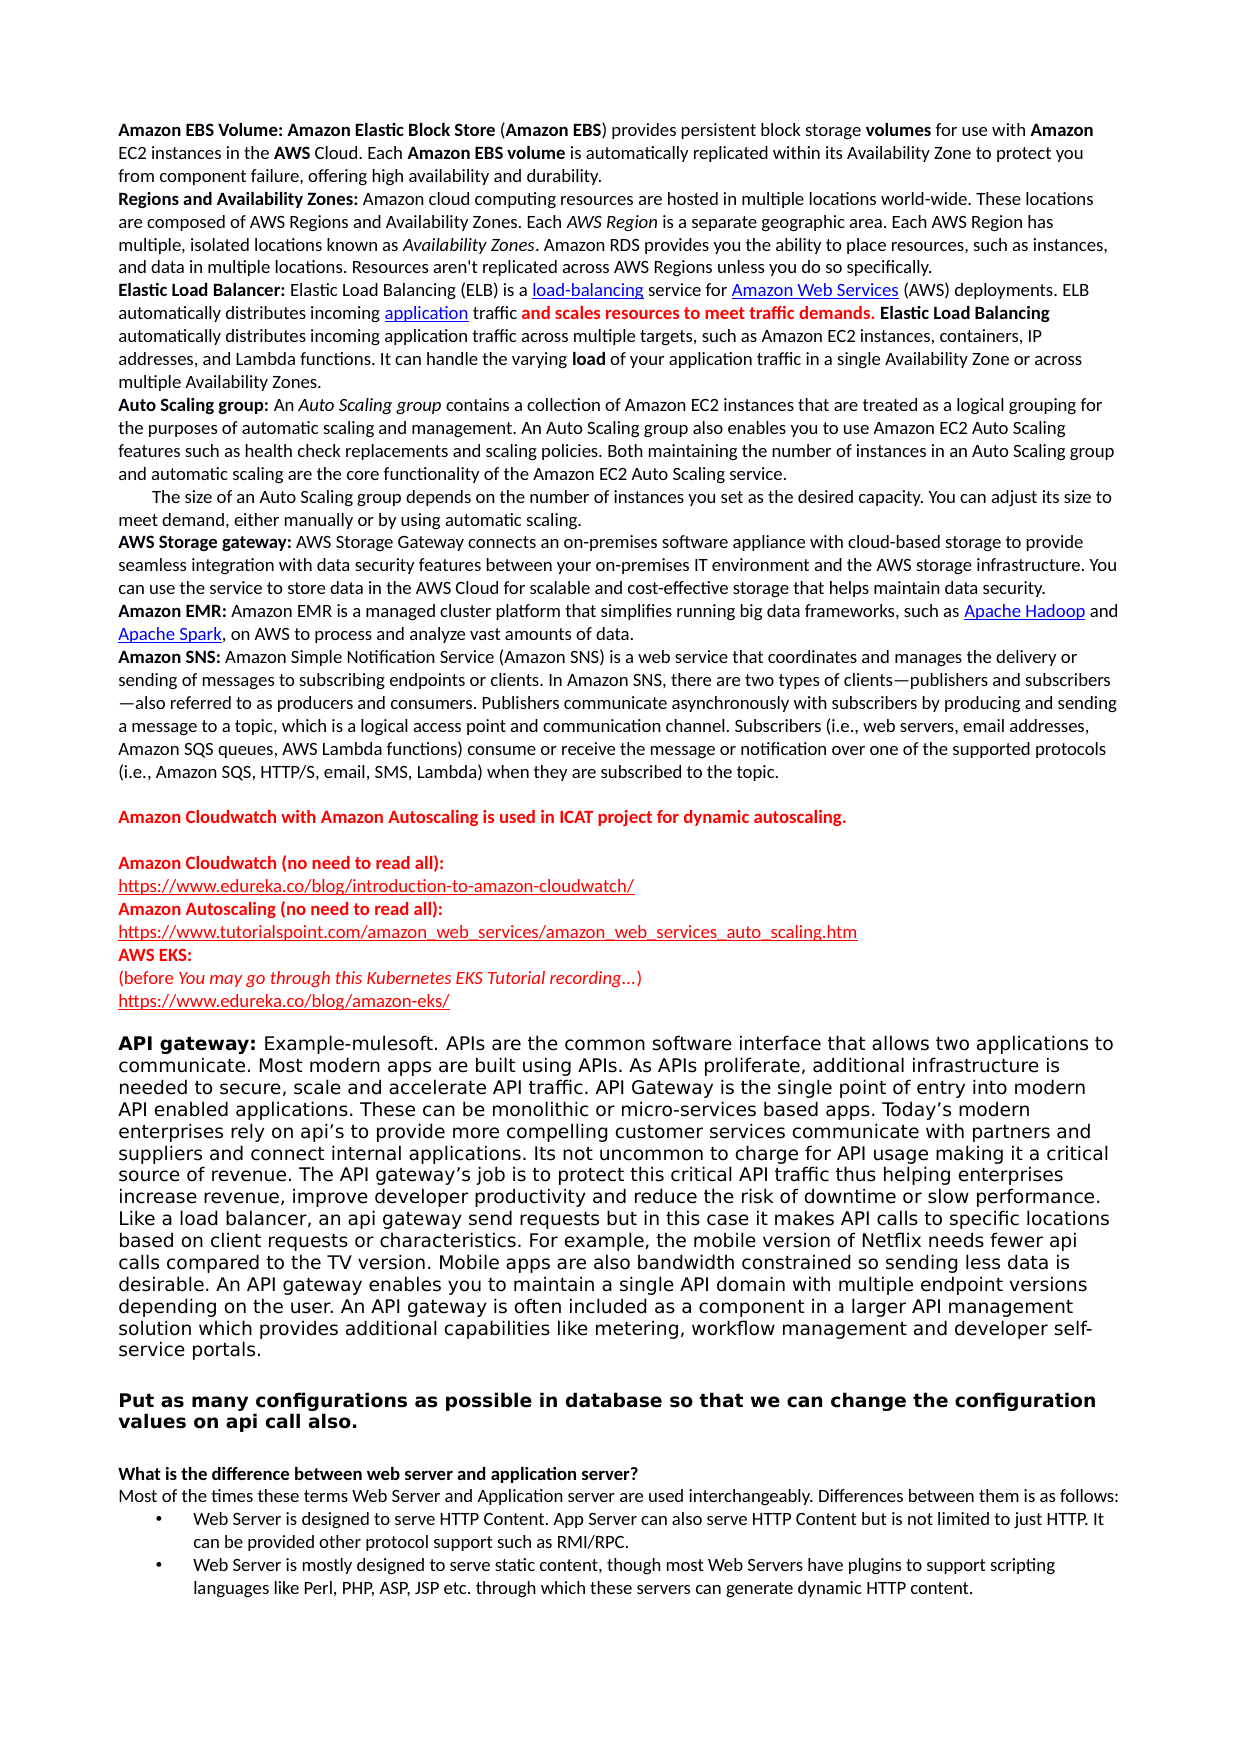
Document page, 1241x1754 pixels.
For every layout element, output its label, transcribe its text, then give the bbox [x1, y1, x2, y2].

text https://www.tutorialspoint.com/amazon_web_services/amazon_web_services_auto_scaling.htm [118, 920, 1122, 943]
text Amazon EMR: Amazon EMR is a managed cluster platform that simplifies running big data frameworks, such as Apache Hadoop and Apache Spark, on AWS to process and analyze vast amounts of data. [118, 599, 1122, 645]
text https://www.edureka.co/blog/introduction-to-amazon-cloudwatch/ [118, 874, 1122, 897]
text What is the difference between web server and application server? [118, 1462, 1122, 1484]
text Amazon Cloudwatch (no need to read all): [118, 851, 1122, 874]
text Most of the times these terms Web Server and Application server are used interchangeably. Differences between them is as follows: [118, 1484, 1122, 1507]
text API gateway: Example-mulesoft. APIs are the common software interface that allows two applications to communicate. Most modern apps are built using APIs. As APIs proliferate, additional infrastructure is needed to secure, scale and accelerate API traffic. API Gateway is the single point of entry into modern API enabled applications. These can be monolithic or micro-services based apps. Today’s modern enterprises rely on api’s to provide more compelling customer services communicate with partners and suppliers and connect internal applications. Its not uncommon to charge for API usage making it a critical source of revenue. The API gateway’s job is to protect this critical API traffic thus helping enterprises increase revenue, improve developer productivity and reduce the risk of downtime or slow performance. Like a load balancer, an api gateway send requests but in this case it makes API calls to specific locations based on client requests or characteristics. For example, the mobile version of Netflix needs fewer api calls compared to the TV version. Mobile apps are also bandwidth constrained so sending less data is desirable. An API gateway enables you to maintain a single API domain with multiple endpoint versions depending on the user. An API gateway is often included as a component in a larger API management solution which provides additional capabilities like metering, workflow management and developer self-service portals. [118, 1033, 1122, 1361]
text Amazon Autoscaling (no need to read all): [118, 897, 1122, 920]
text The size of an Auto Scaling group depends on the number of instances you set as the desired capacity. You can adjust its size to meet demand, either manually or by using automatic scaling. [118, 485, 1122, 531]
text Amazon EBS Volume: Amazon Elastic Block Store (Amazon EBS) provides persistent block storage volumes for use with Amazon EC2 instances in the AWS Cloud. Each Amazon EBS volume is automatically replicated within its Availability Zone to protect you from component failure, offering high availability and durability. [118, 118, 1122, 187]
text AWS EKS: [118, 943, 1122, 966]
list Web Server is mostly designed to serve static content, though most Web Servers have plugins to support scripting languages like Perl, PHP, ASP, JSP etc. through which these servers can generate dynamic HTTP content. [156, 1553, 1122, 1599]
text Amazon SNS: Amazon Simple Notification Service (Amazon SNS) is a web service that coordinates and manages the delivery or sending of messages to subscribing endpoints or clients. In Amazon SNS, there are two types of clients—publishers and subscribers—also referred to as producers and consumers. Publishers communicate asynchronously with subscribers by producing and sending a message to a topic, which is a logical access point and communication channel. Subscribers (i.e., web servers, email addresses, Amazon SQS queues, AWS Lambda functions) consume or receive the message or notification over one of the supported protocols (i.e., Amazon SQS, HTTP/S, email, SMS, Lambda) when they are subscribed to the topic. [118, 645, 1122, 783]
text Put as many configurations as possible in database so that we can change the configuration values on api call also. [118, 1389, 1122, 1433]
text Auto Scaling group: An Auto Scaling group contains a collection of Amazon EC2 instances that are treated as a logical grouping for the purposes of automatic scaling and management. An Auto Scaling group also enables you to use Amazon EC2 Auto Scaling features such as health check replacements and scaling policies. Both maintaining the number of instances in an Auto Scaling group and automatic scaling are the core functionality of the Amazon EC2 Auto Scaling service. [118, 393, 1122, 485]
text Regions and Availability Zones: Amazon cloud computing resources are hosted in multiple locations world-wide. These locations are composed of AWS Regions and Availability Zones. Each AWS Region is a separate geographic area. Each AWS Region has multiple, isolated locations known as Availability Zones. Amazon RDS provides you the ability to place resources, such as instances, and data in multiple locations. Resources aren't replicated across AWS Regions unless you do so specifically. [118, 187, 1122, 278]
text AWS Storage gateway: AWS Storage Gateway connects an on-premises software appliance with cloud-based storage to provide seamless integration with data security features between your on-premises IT environment and the AWS storage infrastructure. You can use the service to store data in the AWS Cloud for scalable and cost-effective storage that helps maintain data security. [118, 531, 1122, 599]
text (before You may go through this Kubernetes EKS Tutorial recording...) [118, 966, 1122, 989]
list Web Server is designed to serve HTTP Content. App Server can also serve HTTP Content but is not limited to just HTTP. It can be provided other protocol support such as RMI/RPC. [156, 1507, 1122, 1553]
text Elastic Load Balancer: Elastic Load Balancing (ELB) is a load-balancing service for Amazon Web Services (AWS) deployments. ELB automatically distributes incoming application traffic and scales resources to meet traffic demands. Elastic Load Balancing automatically distributes incoming application traffic across multiple targets, such as Amazon EC2 instances, containers, IP addresses, and Lambda functions. It can handle the varying load of your application traffic in a single Availability Zone or across multiple Availability Zones. [118, 278, 1122, 393]
text Amazon Cloudwatch with Amazon Autoscaling is used in ICAT project for dynamic autoscaling. [118, 806, 1122, 828]
text https://www.edureka.co/blog/amazon-eks/ [118, 989, 1122, 1012]
